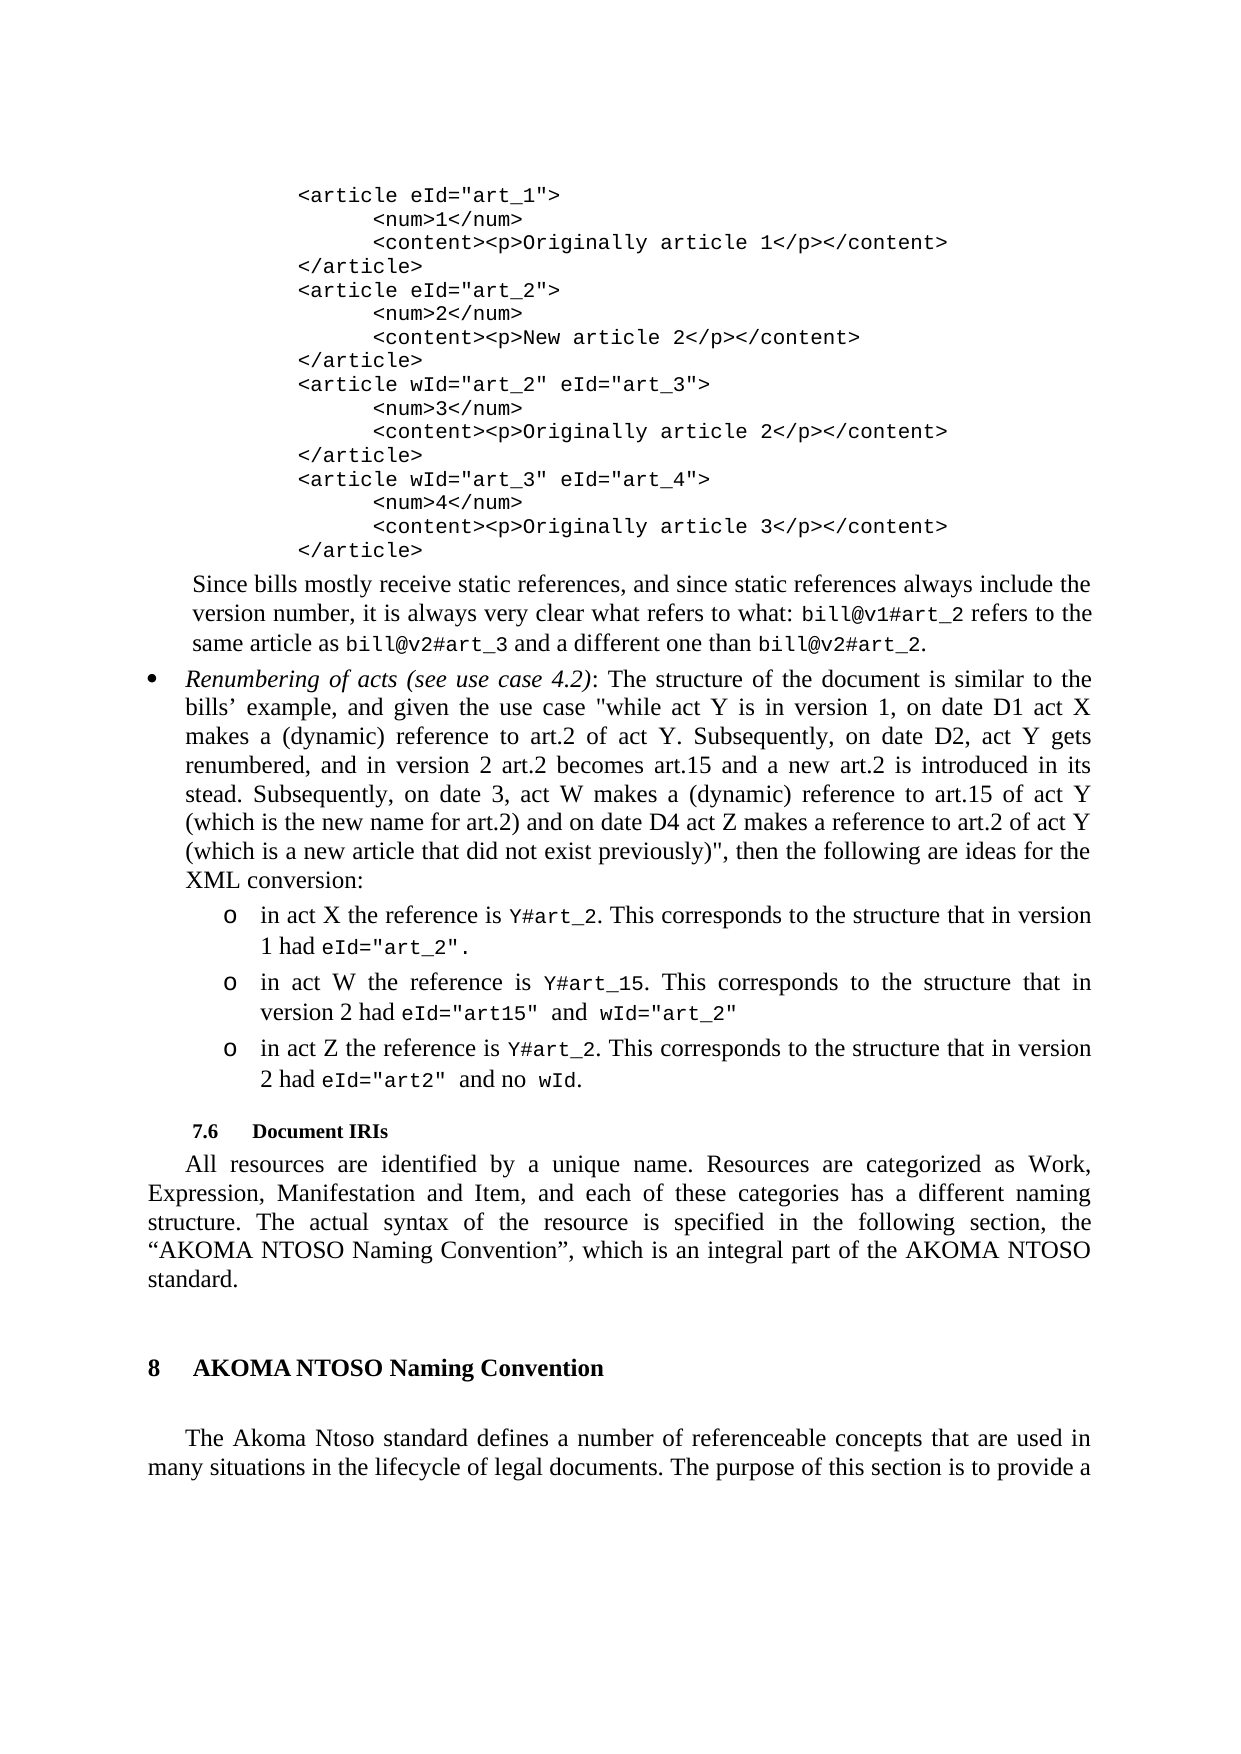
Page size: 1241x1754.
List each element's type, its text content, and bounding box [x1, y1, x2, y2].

text <num>2</num> [148, 303, 1092, 327]
text <num>3</num> [148, 398, 1092, 421]
text <content><p>New article 2</p></content> [148, 327, 1092, 351]
text The Akoma Ntoso standard defines a number of referenceable concepts that are used in many situations in the lifecycle of legal documents. The purpose of this section is to provide a [148, 1423, 1092, 1480]
list in act Z the reference is Y#art_2. This corresponds to the structure that in version 2 had eId="art2" and no wId. [223, 1033, 1092, 1094]
text <article eId="art_1"> [148, 185, 1092, 209]
subtitle Document IRIs [192, 1119, 1092, 1143]
text <content><p>Originally article 3</p></content> [148, 516, 1092, 540]
list Renumbering of acts (see use case 4.2): The structure of the document is similar to the bills’ example, and given the use case "while act Y is in version 1, on date D1 act X makes a (dynamic) reference to art.2 of act Y. Subsequently, on date D2, act Y gets renumbered, and in version 2 art.2 becomes art.15 and a new art.2 is introduced in its stead. Subsequently, on date 3, act W makes a (dynamic) reference to art.15 of act Y (which is the new name for art.2) and on date D4 act Z makes a reference to art.2 of act Y (which is a new article that did not exist previously)", then the following are ideas for the XML conversion: [148, 664, 1092, 894]
text <num>1</num> [148, 209, 1092, 232]
list in act X the reference is Y#art_2. This corresponds to the structure that in version 1 had eId="art_2". [223, 900, 1092, 960]
text <article wId="art_3" eId="art_4"> [148, 469, 1092, 492]
text <num>4</num> [148, 492, 1092, 516]
text <article eId="art_2"> [148, 279, 1092, 303]
text </article> [148, 351, 1092, 374]
text Since bills mostly receive static references, and since static references always include the version number, it is always very clear what refers to what: bill@v1#art_2 refers to the same article as bill@v2#art_3 and a different one than bill@v2#art_2. [148, 569, 1092, 657]
list in act W the reference is Y#art_15. This corresponds to the structure that in version 2 had eId="art15" and wId="art_2" [223, 967, 1092, 1027]
text <content><p>Originally article 2</p></content> [148, 421, 1092, 445]
subtitle AKOMA NTOSO Naming Convention [148, 1353, 1092, 1382]
text </article> [148, 445, 1092, 469]
text All resources are identified by a unique name. Resources are categorized as Work, Expression, Manifestation and Item, and each of these categories has a different naming structure. The actual syntax of the resource is specified in the following section, the “AKOMA NTOSO Naming Convention”, which is an integral part of the AKOMA NTOSO standard. [148, 1149, 1092, 1293]
text </article> [148, 256, 1092, 279]
text <article wId="art_2" eId="art_3"> [148, 374, 1092, 398]
text <content><p>Originally article 1</p></content> [148, 232, 1092, 256]
text </article> [148, 540, 1092, 563]
